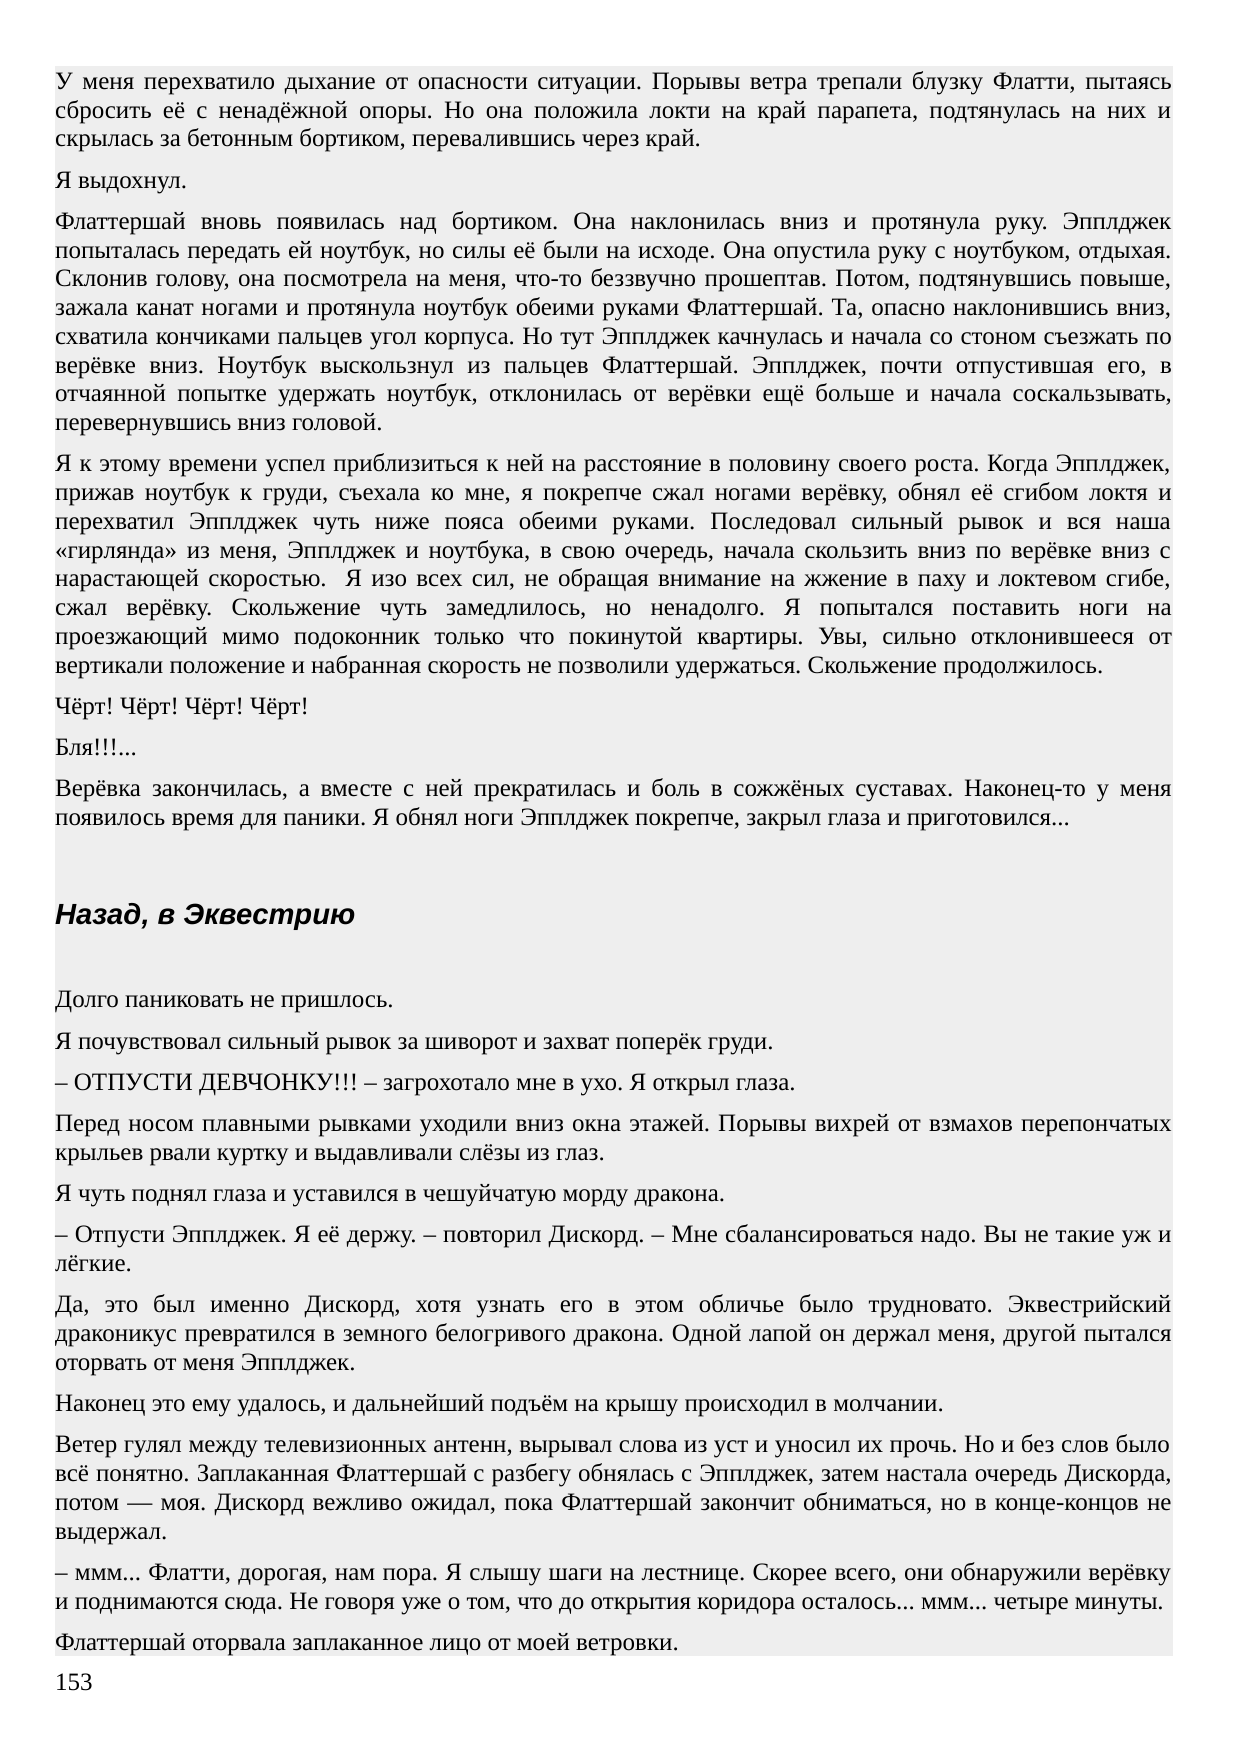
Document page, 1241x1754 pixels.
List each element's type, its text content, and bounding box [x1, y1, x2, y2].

text Я почувствовал сильный рывок за шиворот и захват поперёк груди. [55, 1026, 1173, 1054]
text Чёрт! Чёрт! Чёрт! Чёрт! [55, 691, 1173, 720]
text Я выдохнул. [55, 165, 1173, 193]
text – ммм... Флатти, дорогая, нам пора. Я слышу шаги на лестнице. Скорее всего, они обнаружили верёвку и поднимаются сюда. Не говоря уже о том, что до открытия коридора осталось... ммм... четыре минуты. [55, 1557, 1173, 1614]
subtitle Назад, в Эквестрию [55, 897, 1173, 931]
text Флаттершай вновь появилась над бортиком. Она наклонилась вниз и протянула руку. Эпплджек попыталась передать ей ноутбук, но силы её были на исходе. Она опустила руку с ноутбуком, отдыхая. Склонив голову, она посмотрела на меня, что-то беззвучно прошептав. Потом, подтянувшись повыше, зажала канат ногами и протянула ноутбук обеими руками Флаттершай. Та, опасно наклонившись вниз, схватила кончиками пальцев угол корпуса. Но тут Эпплджек качнулась и начала со стоном съезжать по верёвке вниз. Ноутбук выскользнул из пальцев Флаттершай. Эпплджек, почти отпустившая его, в отчаянной попытке удержать ноутбук, отклонилась от верёвки ещё больше и начала соскальзывать, перевернувшись вниз головой. [55, 206, 1173, 436]
text – ОТПУСТИ ДЕВЧОНКУ!!! – загрохотало мне в ухо. Я открыл глаза. [55, 1067, 1173, 1096]
text Я к этому времени успел приблизиться к ней на расстояние в половину своего роста. Когда Эпплджек, прижав ноутбук к груди, съехала ко мне, я покрепче сжал ногами верёвку, обнял её сгибом локтя и перехватил Эпплджек чуть ниже пояса обеими руками. Последовал сильный рывок и вся наша «гирлянда» из меня, Эпплджек и ноутбука, в свою очередь, начала скользить вниз по верёвке вниз с нарастающей скоростью. Я изо всех сил, не обращая внимание на жжение в паху и локтевом сгибе, сжал верёвку. Скольжение чуть замедлилось, но ненадолго. Я попытался поставить ноги на проезжающий мимо подоконник только что покинутой квартиры. Увы, сильно отклонившееся от вертикали положение и набранная скорость не позволили удержаться. Скольжение продолжилось. [55, 448, 1173, 678]
text – Отпусти Эпплджек. Я её держу. – повторил Дискорд. – Мне сбалансироваться надо. Вы не такие уж и лёгкие. [55, 1219, 1173, 1277]
text У меня перехватило дыхание от опасности ситуации. Порывы ветра трепали блузку Флатти, пытаясь сбросить её с ненадёжной опоры. Но она положила локти на край парапета, подтянулась на них и скрылась за бетонным бортиком, перевалившись через край. [55, 66, 1173, 152]
text Да, это был именно Дискорд, хотя узнать его в этом обличье было трудновато. Эквестрийский драконикус превратился в земного белогривого дракона. Одной лапой он держал меня, другой пытался оторвать от меня Эпплджек. [55, 1289, 1173, 1376]
text Флаттершай оторвала заплаканное лицо от моей ветровки. [55, 1627, 1173, 1656]
text Бля!!!... [55, 732, 1173, 761]
text Ветер гулял между телевизионных антенн, вырывал слова из уст и уносил их прочь. Но и без слов было всё понятно. Заплаканная Флаттершай с разбегу обнялась с Эпплджек, затем настала очередь Дискорда, потом — моя. Дискорд вежливо ожидал, пока Флаттершай закончит обниматься, но в конце-концов не выдержал. [55, 1429, 1173, 1544]
text Наконец это ему удалось, и дальнейший подъём на крышу происходил в молчании. [55, 1388, 1173, 1417]
text Долго паниковать не пришлось. [55, 984, 1173, 1013]
text Перед носом плавными рывками уходили вниз окна этажей. Порывы вихрей от взмахов перепончатых крыльев рвали куртку и выдавливали слёзы из глаз. [55, 1108, 1173, 1166]
text Я чуть поднял глаза и уставился в чешуйчатую морду дракона. [55, 1178, 1173, 1207]
text Верёвка закончилась, а вместе с ней прекратилась и боль в сожжёных суставах. Наконец-то у меня появилось время для паники. Я обнял ноги Эпплджек покрепче, закрыл глаза и приготовился... [55, 773, 1173, 831]
